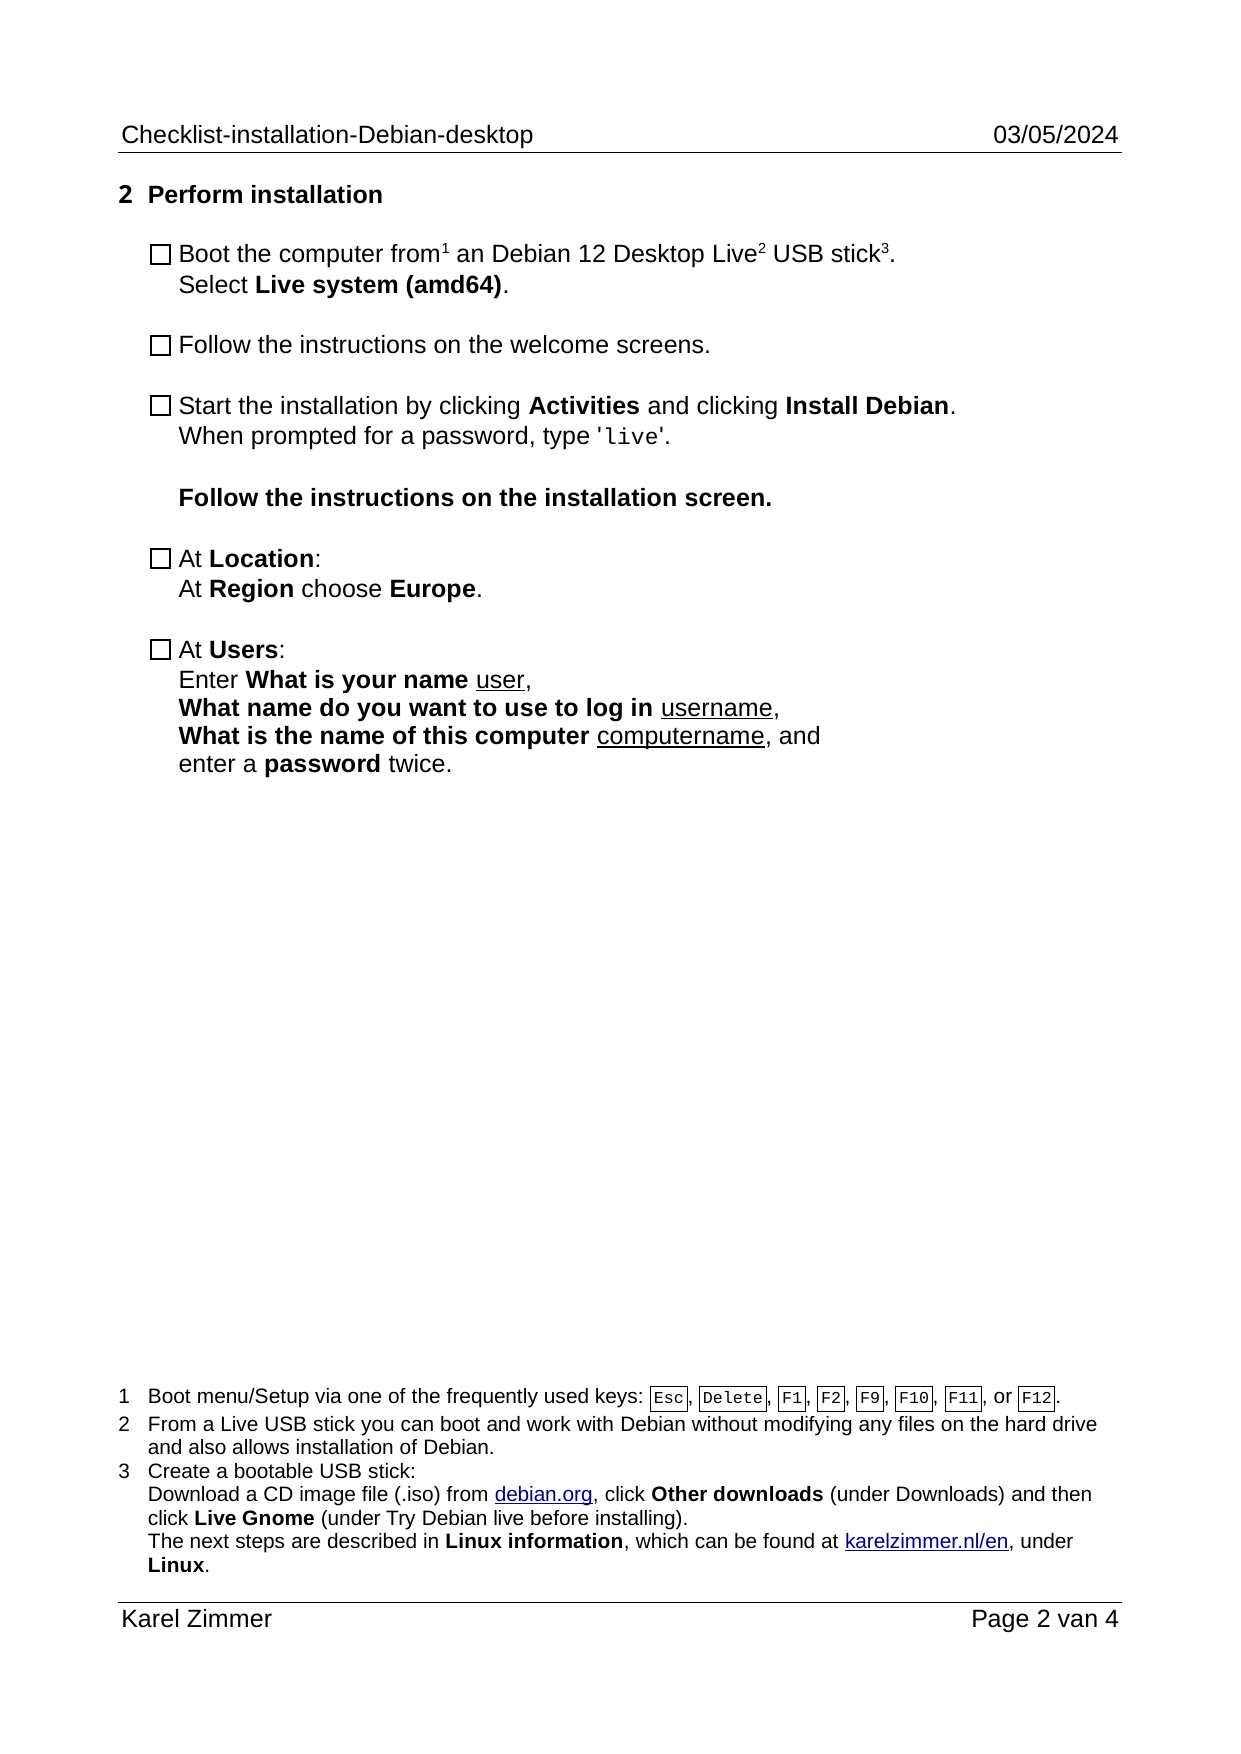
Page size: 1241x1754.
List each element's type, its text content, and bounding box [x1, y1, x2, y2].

table_cell At Location: [177, 544, 1122, 574]
table_cell [177, 300, 1122, 330]
table_header Boot the computer from an Debian 12 Desktop Live USB stick. [177, 239, 1122, 269]
table_cell Select Live system (amd64). [177, 269, 1122, 300]
table_cell [142, 300, 177, 330]
table_cell [118, 330, 142, 360]
table_cell [142, 360, 177, 391]
table_cell Enter What is your name USER, What name do you want to use to log in USERname, What is the name of this computer computername, and enter a password twice. [177, 665, 1122, 779]
table_cell Start the installation by clicking Activities and clicking Install Debian. [177, 391, 1122, 421]
table_cell [118, 483, 142, 513]
table_cell [118, 360, 142, 391]
table_cell At Region choose Europe. [177, 574, 1122, 604]
list Perform installation [118, 177, 1122, 211]
table_cell [118, 421, 142, 453]
table_cell [142, 330, 177, 360]
table_cell [142, 483, 177, 513]
table_cell [118, 391, 142, 421]
table_cell [118, 665, 142, 779]
table_cell [142, 453, 177, 483]
table_cell [118, 269, 142, 300]
table_cell [142, 544, 177, 574]
table_cell [118, 574, 142, 604]
table_cell At Users: [177, 635, 1122, 665]
table_cell [142, 574, 177, 604]
table_cell [142, 269, 177, 300]
table_cell [177, 360, 1122, 391]
table_cell When prompted for a password, type 'live'. [177, 421, 1122, 453]
table_cell [142, 635, 177, 665]
table_cell [142, 391, 177, 421]
table_header [118, 239, 142, 269]
table_cell [118, 635, 142, 665]
table_cell [118, 514, 142, 544]
table_cell [142, 421, 177, 453]
table_header [142, 239, 177, 269]
table_cell [118, 453, 142, 483]
table_cell [142, 514, 177, 544]
table_cell [177, 604, 1122, 635]
table_cell [118, 300, 142, 330]
table_cell [177, 453, 1122, 483]
table_cell [177, 514, 1122, 544]
table_cell [142, 665, 177, 779]
table_cell [118, 604, 142, 635]
table_cell Follow the instructions on the welcome screens. [177, 330, 1122, 360]
table_cell Follow the instructions on the installation screen. [177, 483, 1122, 513]
table_cell [142, 604, 177, 635]
table_cell [118, 544, 142, 574]
